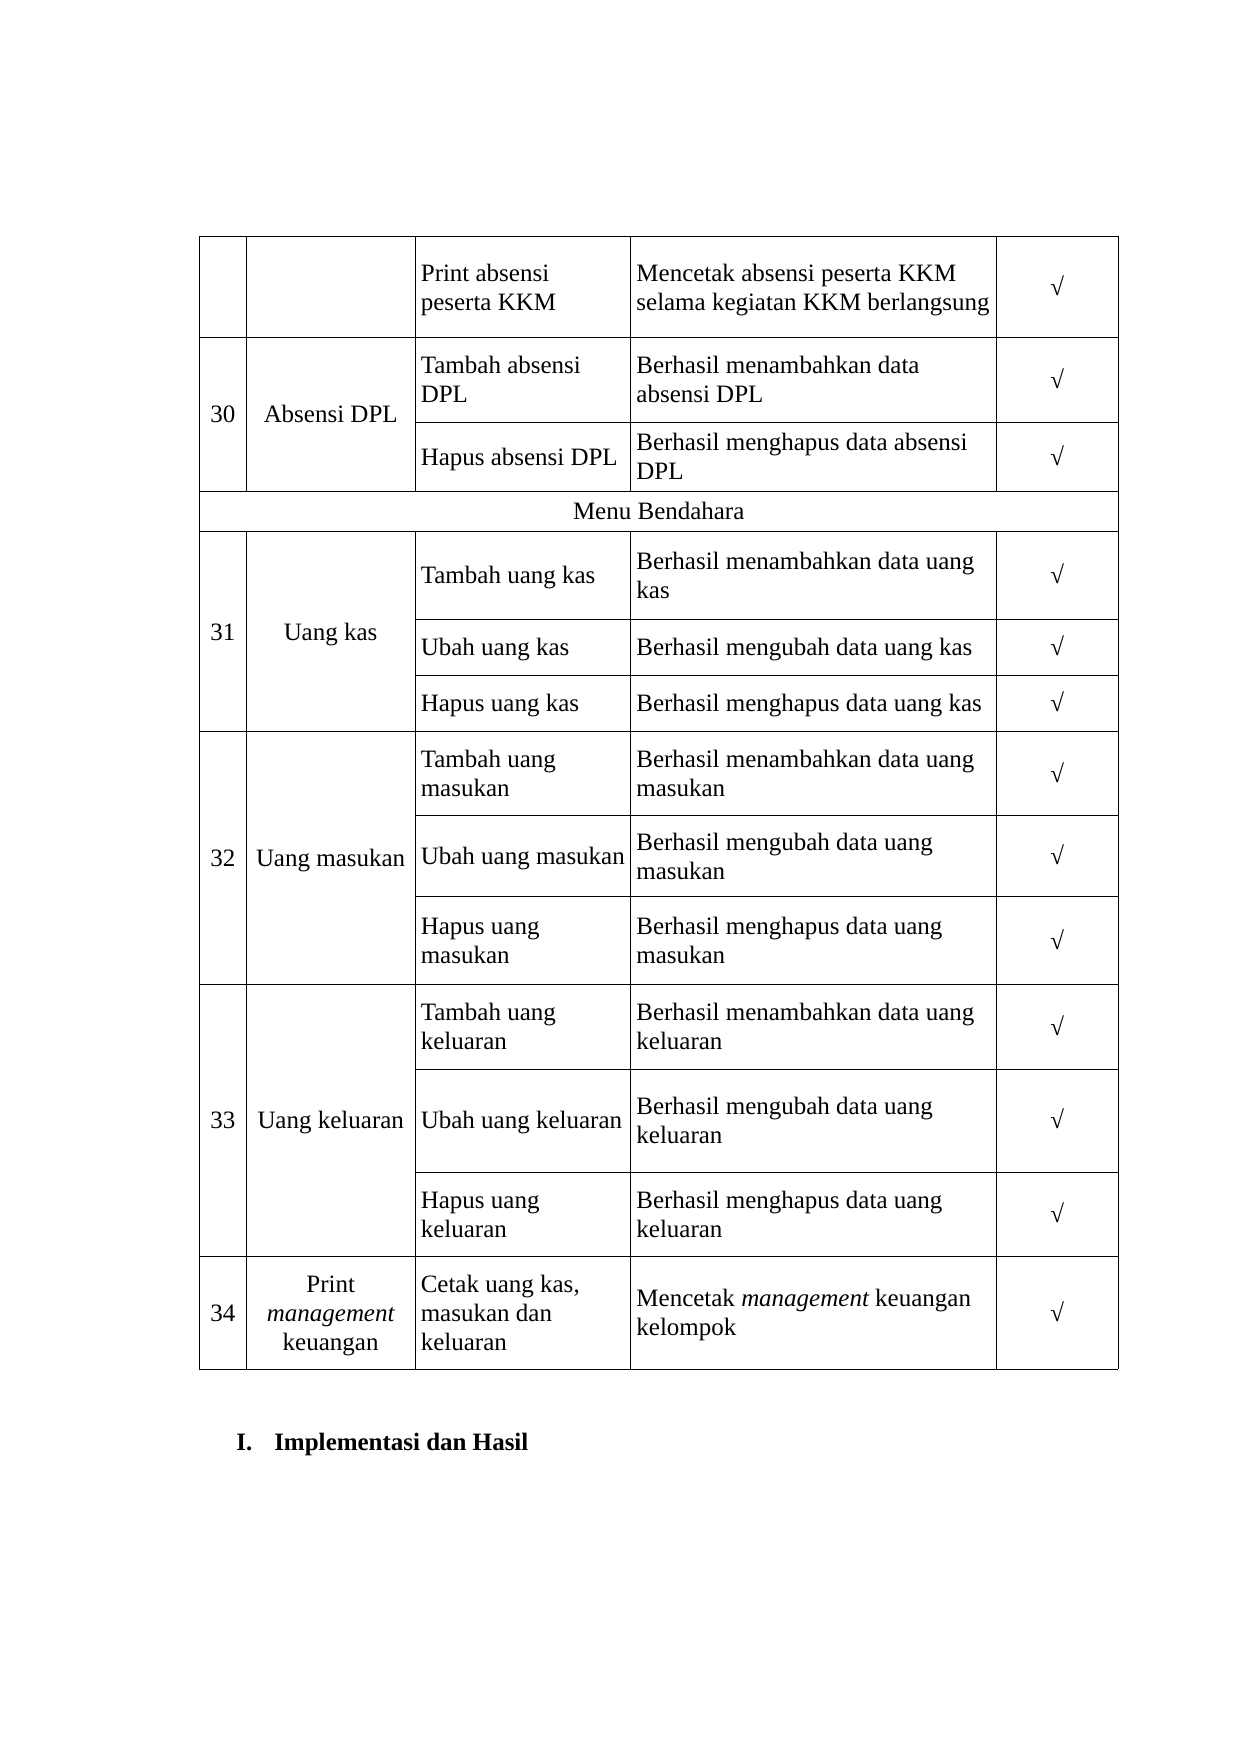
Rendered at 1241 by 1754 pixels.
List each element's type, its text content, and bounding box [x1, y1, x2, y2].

table_cell Tambah uang kas [416, 532, 630, 618]
table_cell Berhasil menghapus data uang keluaran [631, 1173, 996, 1256]
table_cell 32 [200, 732, 246, 984]
table_cell Print absensi peserta KKM [416, 237, 630, 337]
table_cell Mencetak absensi peserta KKM selama kegiatan KKM berlangsung [631, 237, 996, 337]
table_cell [200, 237, 246, 337]
table_cell Berhasil mengubah data uang kas [631, 620, 996, 675]
table_cell Print management keuangan [247, 1257, 415, 1368]
table_cell Berhasil menambahkan data uang kas [631, 532, 996, 618]
table_cell Menu Bendahara [200, 492, 1118, 531]
table_cell [247, 237, 415, 337]
table_cell Tambah uang masukan [416, 732, 630, 815]
table_cell Hapus uang keluaran [416, 1173, 630, 1256]
table_cell 31 [200, 532, 246, 731]
table_cell Ubah uang masukan [416, 816, 630, 896]
table_cell √ [997, 1173, 1118, 1256]
table_cell 30 [200, 338, 246, 491]
table_cell √ [997, 1070, 1118, 1172]
table_cell Mencetak management keuangan kelompok [631, 1257, 996, 1368]
table_cell √ [997, 532, 1118, 618]
table_cell Berhasil menambahkan data uang keluaran [631, 985, 996, 1068]
table_cell Ubah uang kas [416, 620, 630, 675]
table_cell √ [997, 1257, 1118, 1368]
table_cell Hapus absensi DPL [416, 423, 630, 491]
table_cell 33 [200, 985, 246, 1256]
table_cell √ [997, 732, 1118, 815]
table_cell Cetak uang kas, masukan dan keluaran [416, 1257, 630, 1368]
table_cell Hapus uang kas [416, 676, 630, 731]
table_cell Uang kas [247, 532, 415, 731]
table_cell Tambah uang keluaran [416, 985, 630, 1068]
table_cell √ [997, 676, 1118, 731]
table_cell √ [997, 816, 1118, 896]
table_cell Uang keluaran [247, 985, 415, 1256]
list Implementasi dan Hasil [236, 1427, 1063, 1455]
table_cell √ [997, 338, 1118, 422]
table_cell Berhasil menambahkan data uang masukan [631, 732, 996, 815]
table_cell Ubah uang keluaran [416, 1070, 630, 1172]
table_cell √ [997, 423, 1118, 491]
table_cell √ [997, 897, 1118, 984]
table_cell √ [997, 620, 1118, 675]
table_cell √ [997, 237, 1118, 337]
table_cell 34 [200, 1257, 246, 1368]
table_cell Berhasil menghapus data uang masukan [631, 897, 996, 984]
table_cell Uang masukan [247, 732, 415, 984]
table_cell Berhasil menambahkan data absensi DPL [631, 338, 996, 422]
table_cell Berhasil menghapus data absensi DPL [631, 423, 996, 491]
table_cell Berhasil menghapus data uang kas [631, 676, 996, 731]
table_cell Tambah absensi DPL [416, 338, 630, 422]
table_cell Berhasil mengubah data uang keluaran [631, 1070, 996, 1172]
table_cell √ [997, 985, 1118, 1068]
table_cell Hapus uang masukan [416, 897, 630, 984]
table_cell Absensi DPL [247, 338, 415, 491]
table_cell Berhasil mengubah data uang masukan [631, 816, 996, 896]
